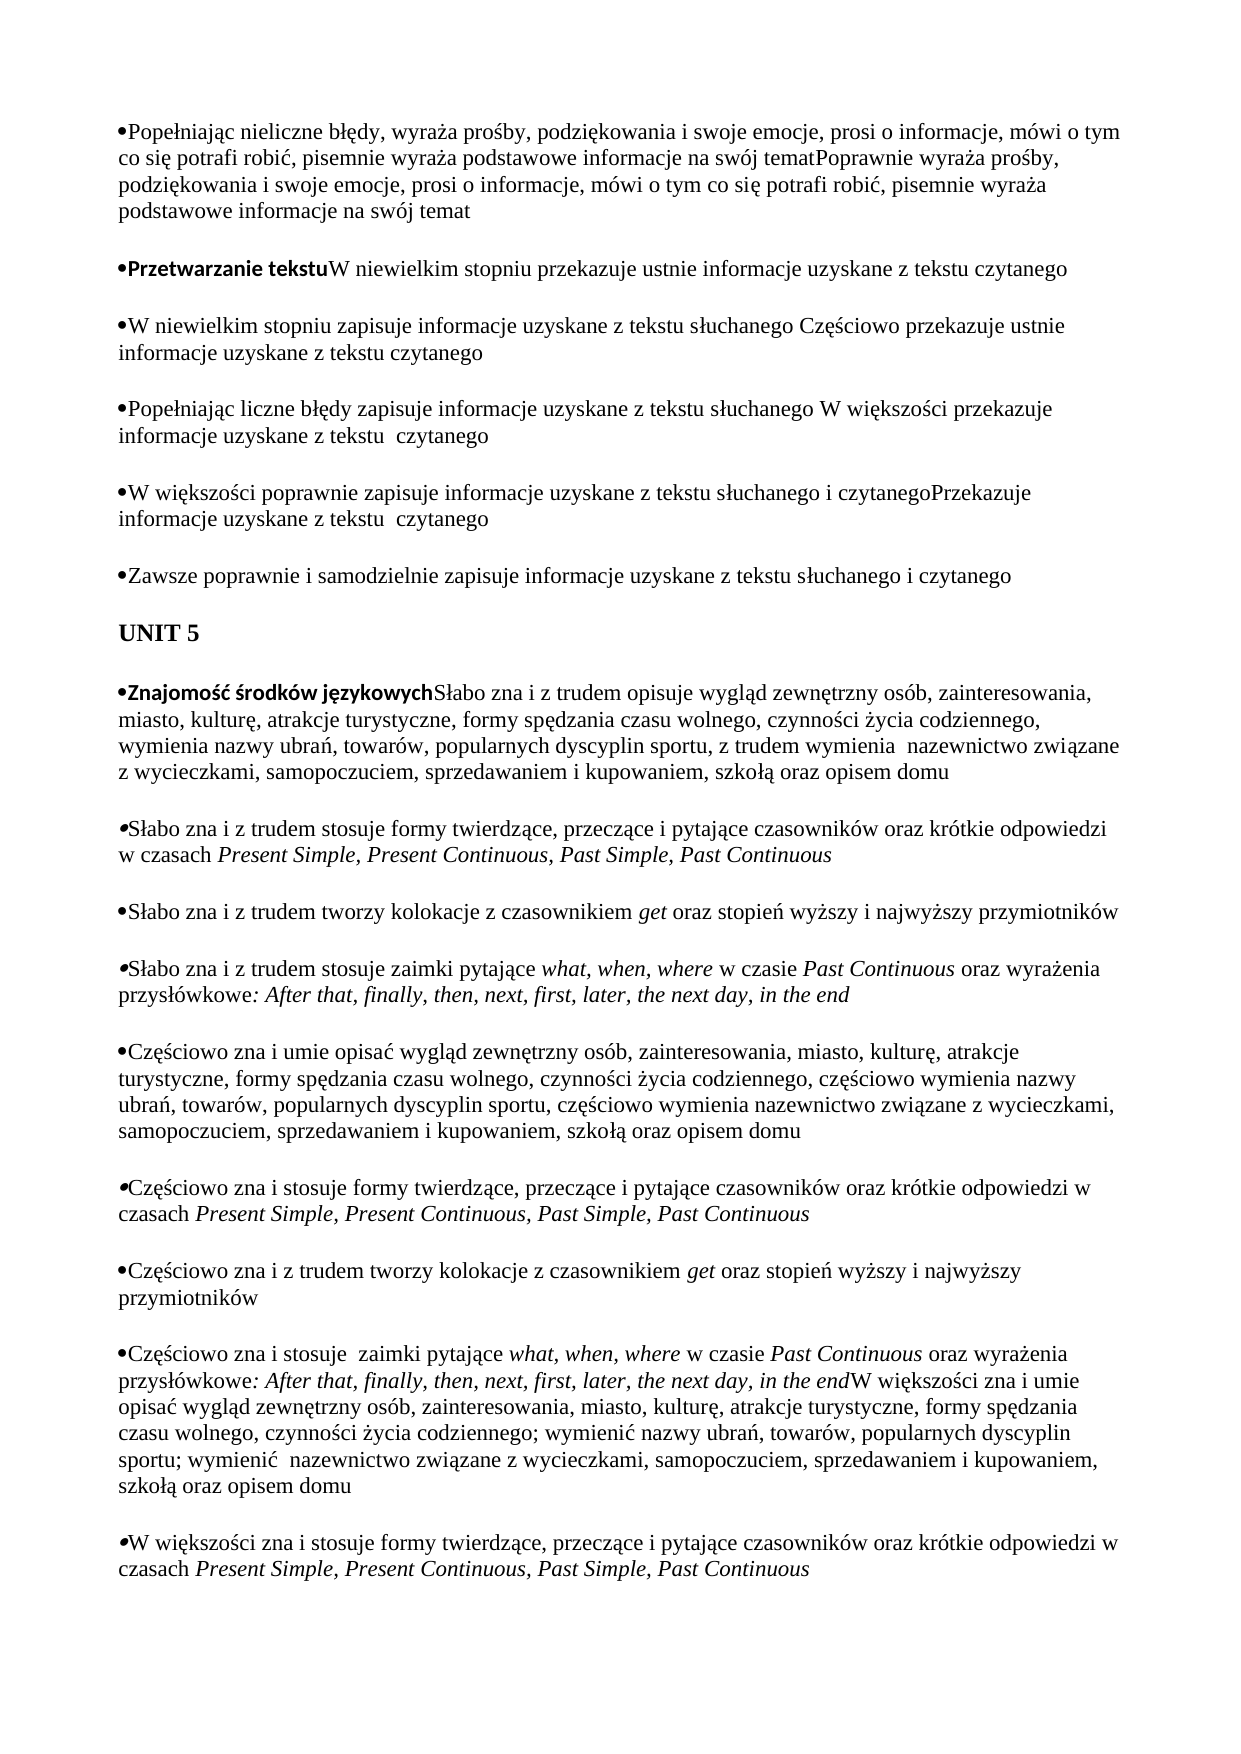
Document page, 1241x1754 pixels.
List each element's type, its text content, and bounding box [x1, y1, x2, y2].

list Częściowo zna i stosuje zaimki pytające what, when, where w czasie Past Continuous oraz wyrażenia przysłówkowe: After that, finally, then, next, first, later, the next day, in the endW większości zna i umie opisać wygląd zewnętrzny osób, zainteresowania, miasto, kulturę, atrakcje turystyczne, formy spędzania czasu wolnego, czynności życia codziennego; wymienić nazwy ubrań, towarów, popularnych dyscyplin sportu; wymienić nazewnictwo związane z wycieczkami, samopoczuciem, sprzedawaniem i kupowaniem, szkołą oraz opisem domu [118, 1340, 1122, 1498]
list Popełniając nieliczne błędy, wyraża prośby, podziękowania i swoje emocje, prosi o informacje, mówi o tym co się potrafi robić, pisemnie wyraża podstawowe informacje na swój tematPoprawnie wyraża prośby, podziękowania i swoje emocje, prosi o informacje, mówi o tym co się potrafi robić, pisemnie wyraża podstawowe informacje na swój temat [118, 118, 1122, 223]
list Częściowo zna i stosuje formy twierdzące, przeczące i pytające czasowników oraz krótkie odpowiedzi w czasach Present Simple, Present Continuous, Past Simple, Past Continuous [118, 1174, 1122, 1227]
list Częściowo zna i umie opisać wygląd zewnętrzny osób, zainteresowania, miasto, kulturę, atrakcje turystyczne, formy spędzania czasu wolnego, czynności życia codziennego, częściowo wymienia nazwy ubrań, towarów, popularnych dyscyplin sportu, częściowo wymienia nazewnictwo związane z wycieczkami, samopoczuciem, sprzedawaniem i kupowaniem, szkołą oraz opisem domu [118, 1038, 1122, 1144]
list Znajomość środków językowychSłabo zna i z trudem opisuje wygląd zewnętrzny osób, zainteresowania, miasto, kulturę, atrakcje turystyczne, formy spędzania czasu wolnego, czynności życia codziennego, wymienia nazwy ubrań, towarów, popularnych dyscyplin sportu, z trudem wymienia nazewnictwo związane z wycieczkami, samopoczuciem, sprzedawaniem i kupowaniem, szkołą oraz opisem domu [118, 678, 1122, 785]
list Popełniając liczne błędy zapisuje informacje uzyskane z tekstu słuchanego W większości przekazuje informacje uzyskane z tekstu czytanego [118, 396, 1122, 448]
list Zawsze poprawnie i samodzielnie zapisuje informacje uzyskane z tekstu słuchanego i czytanego [118, 562, 1122, 588]
text UNIT 5 [118, 618, 1122, 647]
list W większości poprawnie zapisuje informacje uzyskane z tekstu słuchanego i czytanegoPrzekazuje informacje uzyskane z tekstu czytanego [118, 479, 1122, 531]
list Częściowo zna i z trudem tworzy kolokacje z czasownikiem get oraz stopień wyższy i najwyższy przymiotników [118, 1257, 1122, 1310]
list Słabo zna i z trudem stosuje zaimki pytające what, when, where w czasie Past Continuous oraz wyrażenia przysłówkowe: After that, finally, then, next, first, later, the next day, in the end [118, 955, 1122, 1008]
list Przetwarzanie tekstuW niewielkim stopniu przekazuje ustnie informacje uzyskane z tekstu czytanego [118, 254, 1122, 282]
list W większości zna i stosuje formy twierdzące, przeczące i pytające czasowników oraz krótkie odpowiedzi w czasach Present Simple, Present Continuous, Past Simple, Past Continuous [118, 1529, 1122, 1582]
list Słabo zna i z trudem stosuje formy twierdzące, przeczące i pytające czasowników oraz krótkie odpowiedzi w czasach Present Simple, Present Continuous, Past Simple, Past Continuous [118, 815, 1122, 868]
list W niewielkim stopniu zapisuje informacje uzyskane z tekstu słuchanego Częściowo przekazuje ustnie informacje uzyskane z tekstu czytanego [118, 312, 1122, 365]
list Słabo zna i z trudem tworzy kolokacje z czasownikiem get oraz stopień wyższy i najwyższy przymiotników [118, 898, 1122, 925]
